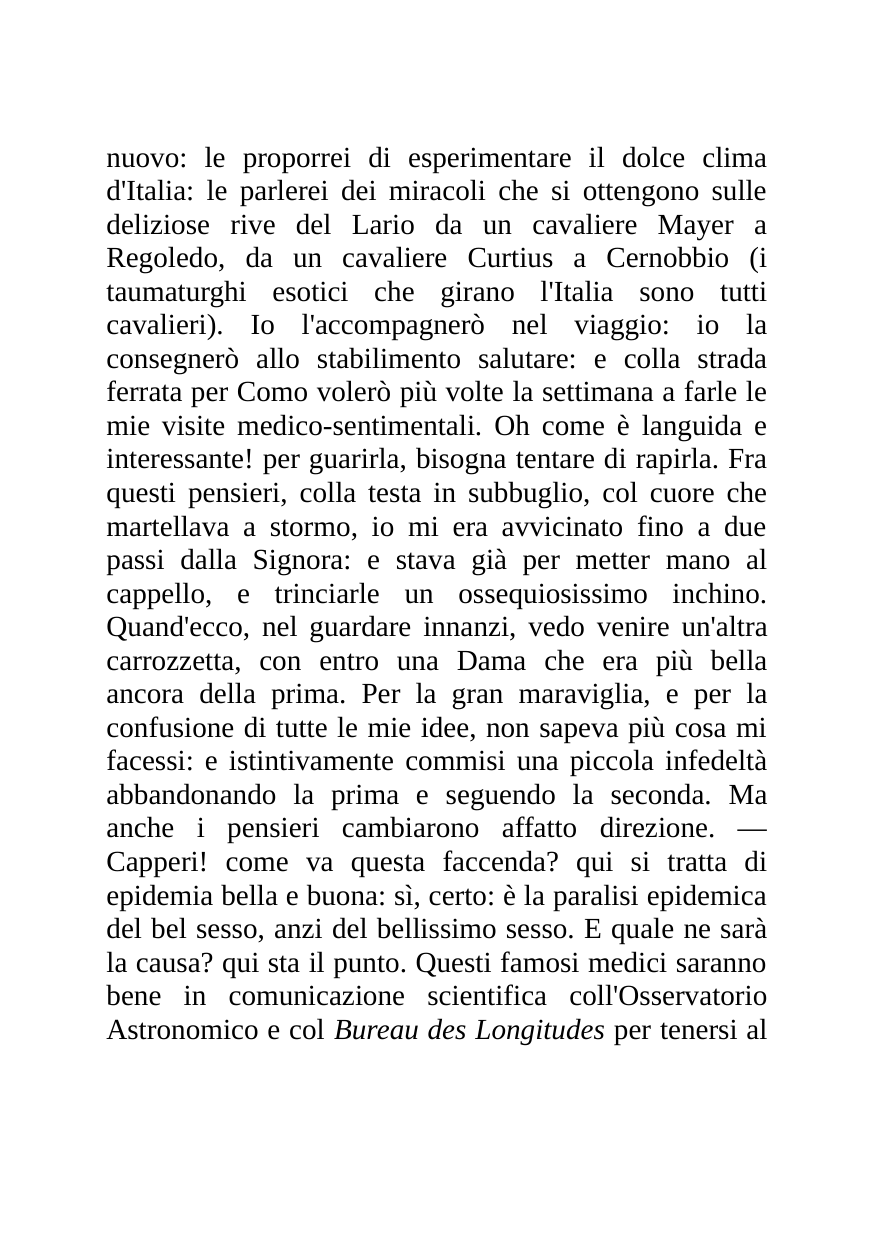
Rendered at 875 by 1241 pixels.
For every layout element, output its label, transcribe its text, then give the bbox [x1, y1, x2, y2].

text nuovo: le proporrei di esperimentare il dolce clima d'Italia: le parlerei dei miracoli che si ottengono sulle deliziose rive del Lario da un cavaliere Mayer a Regoledo, da un cavaliere Curtius a Cernobbio (i taumaturghi esotici che girano l'Italia sono tutti cavalieri). Io l'accompagnerò nel viaggio: io la consegnerò allo stabilimento salutare: e colla strada ferrata per Como volerò più volte la settimana a farle le mie visite medico-sentimentali. Oh come è languida e interessante! per guarirla, bisogna tentare di rapirla. Fra questi pensieri, colla testa in subbuglio, col cuore che martellava a stormo, io mi era avvicinato fino a due passi dalla Signora: e stava già per metter mano al cappello, e trinciarle un ossequiosissimo inchino. Quand'ecco, nel guardare innanzi, vedo venire un'altra carrozzetta, con entro una Dama che era più bella ancora della prima. Per la gran maraviglia, e per la confusione di tutte le mie idee, non sapeva più cosa mi facessi: e istintivamente commisi una piccola infedeltà abbandonando la prima e seguendo la seconda. Ma anche i pensieri cambiarono affatto direzione. ― Capperi! come va questa faccenda? qui si tratta di epidemia bella e buona: sì, certo: è la paralisi epidemica del bel sesso, anzi del bellissimo sesso. E quale ne sarà la causa? qui sta il punto. Questi famosi medici saranno bene in comunicazione scientifica coll'Osservatorio Astronomico e col Bureau des Longitudes per tenersi al [106, 140, 768, 1045]
